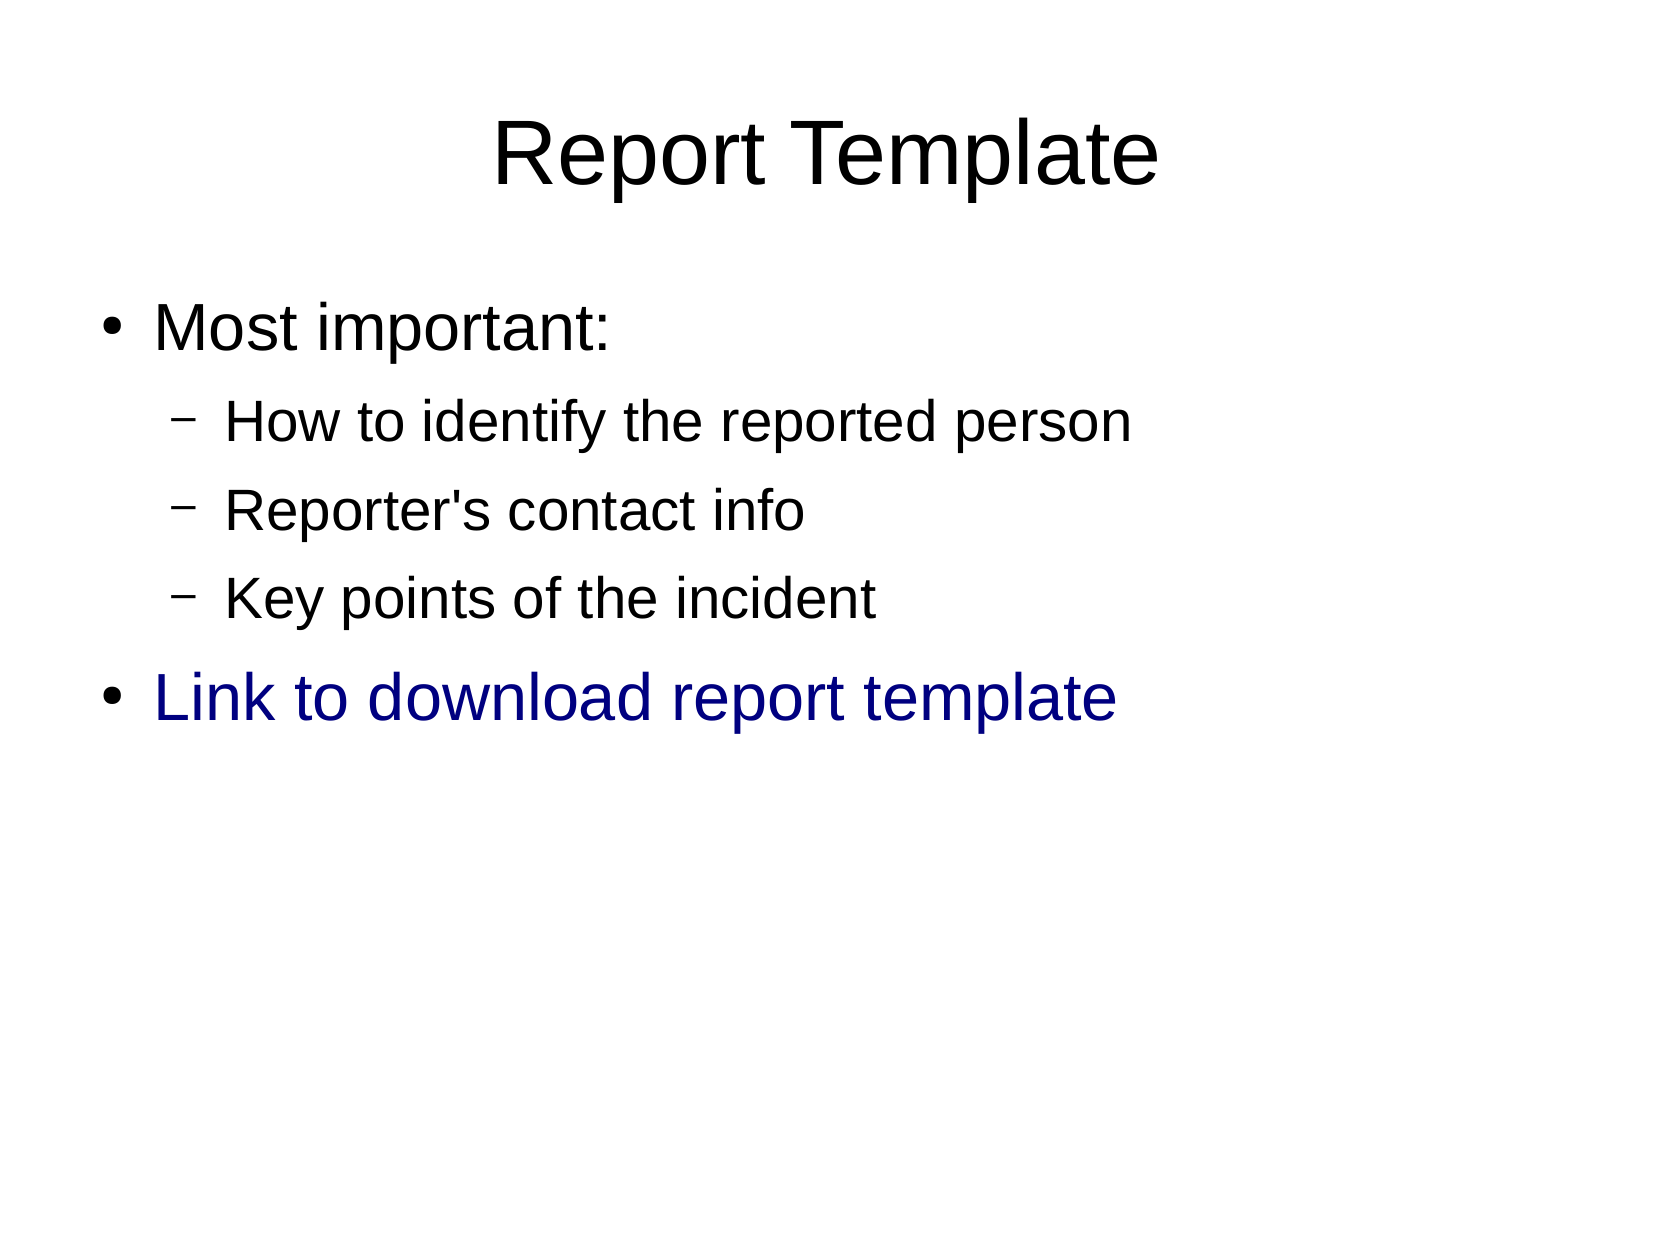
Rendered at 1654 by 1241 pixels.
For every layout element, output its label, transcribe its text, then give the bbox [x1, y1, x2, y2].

list Most important: How to identify the reported person Reporter's contact info Key points of the incident Link to download report template [82, 290, 1571, 1010]
title Report Template [82, 49, 1571, 257]
